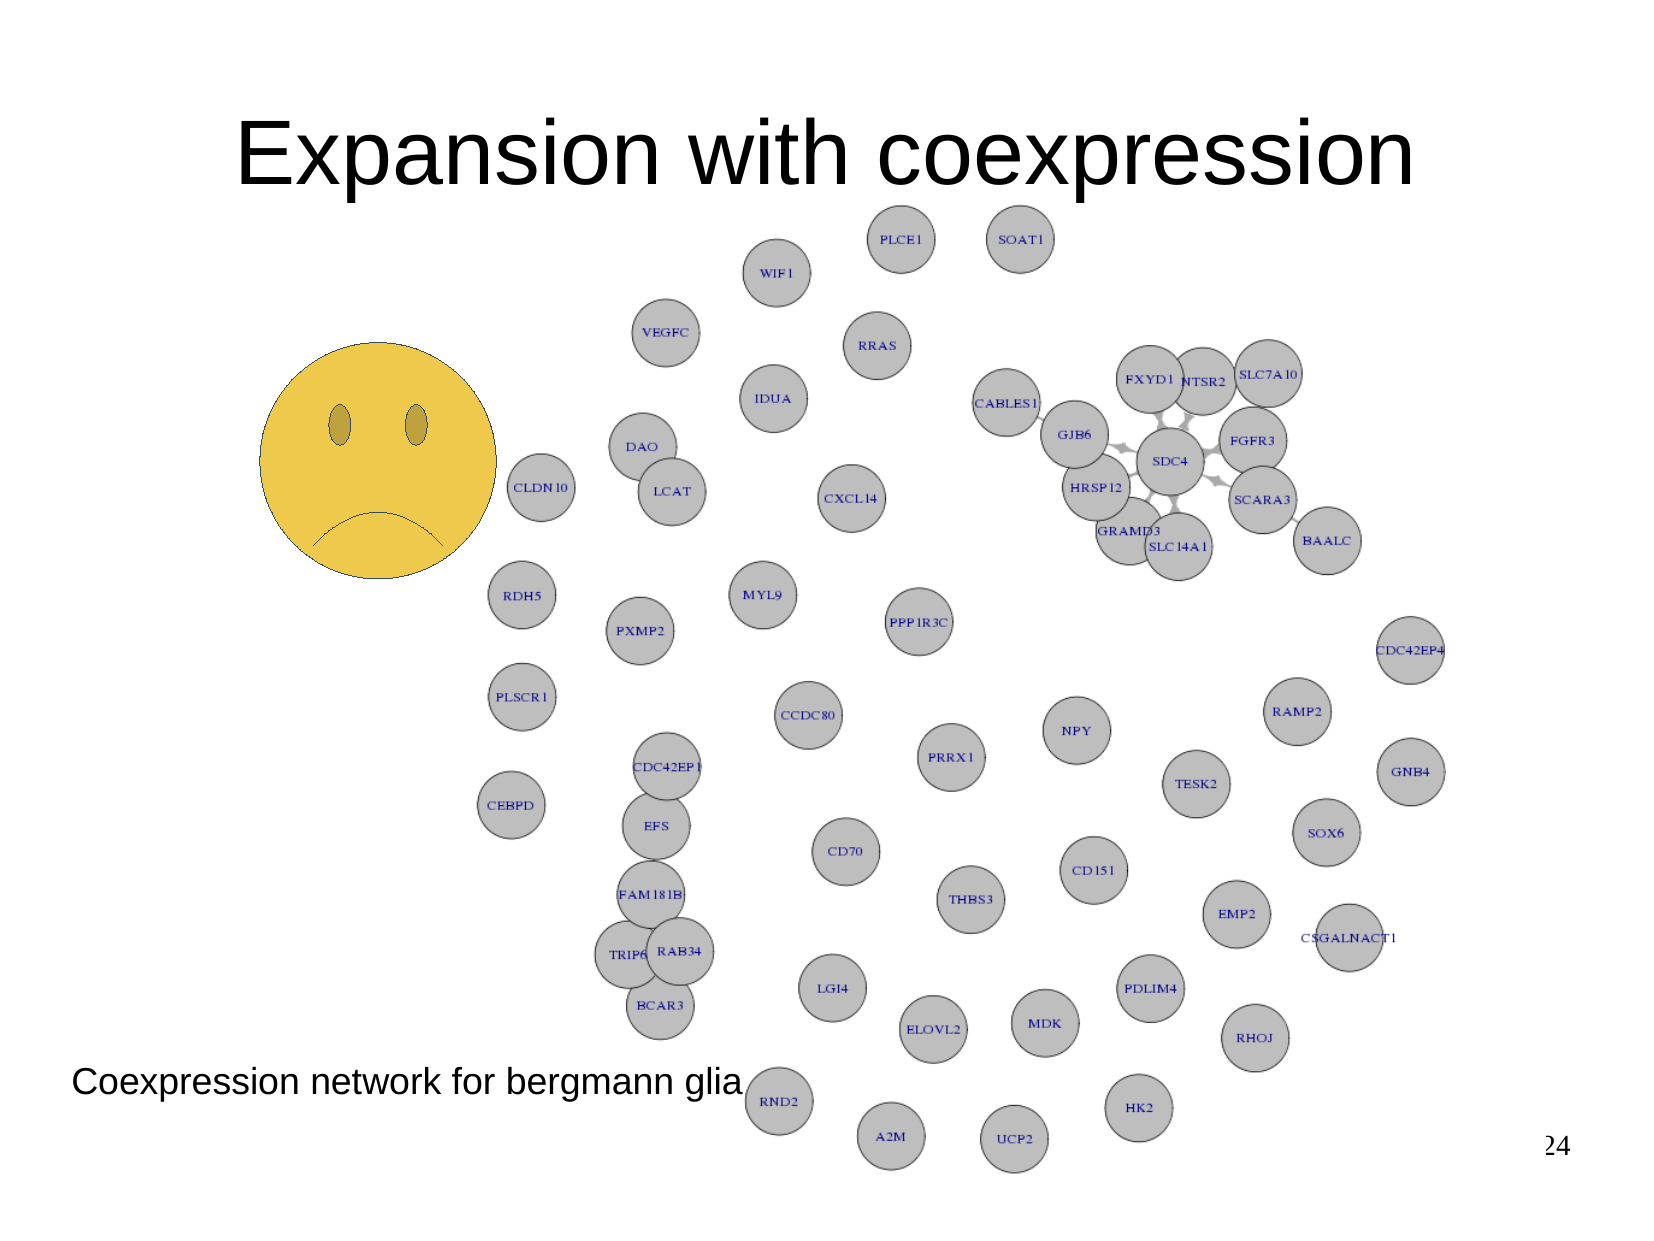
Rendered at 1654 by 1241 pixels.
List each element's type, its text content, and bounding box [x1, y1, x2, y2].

picture [342, 257, 1546, 1241]
title Expansion with coexpression [82, 49, 1571, 257]
text_box [259, 342, 497, 579]
text_box Coexpression network for bergmann glia [56, 1053, 945, 1111]
